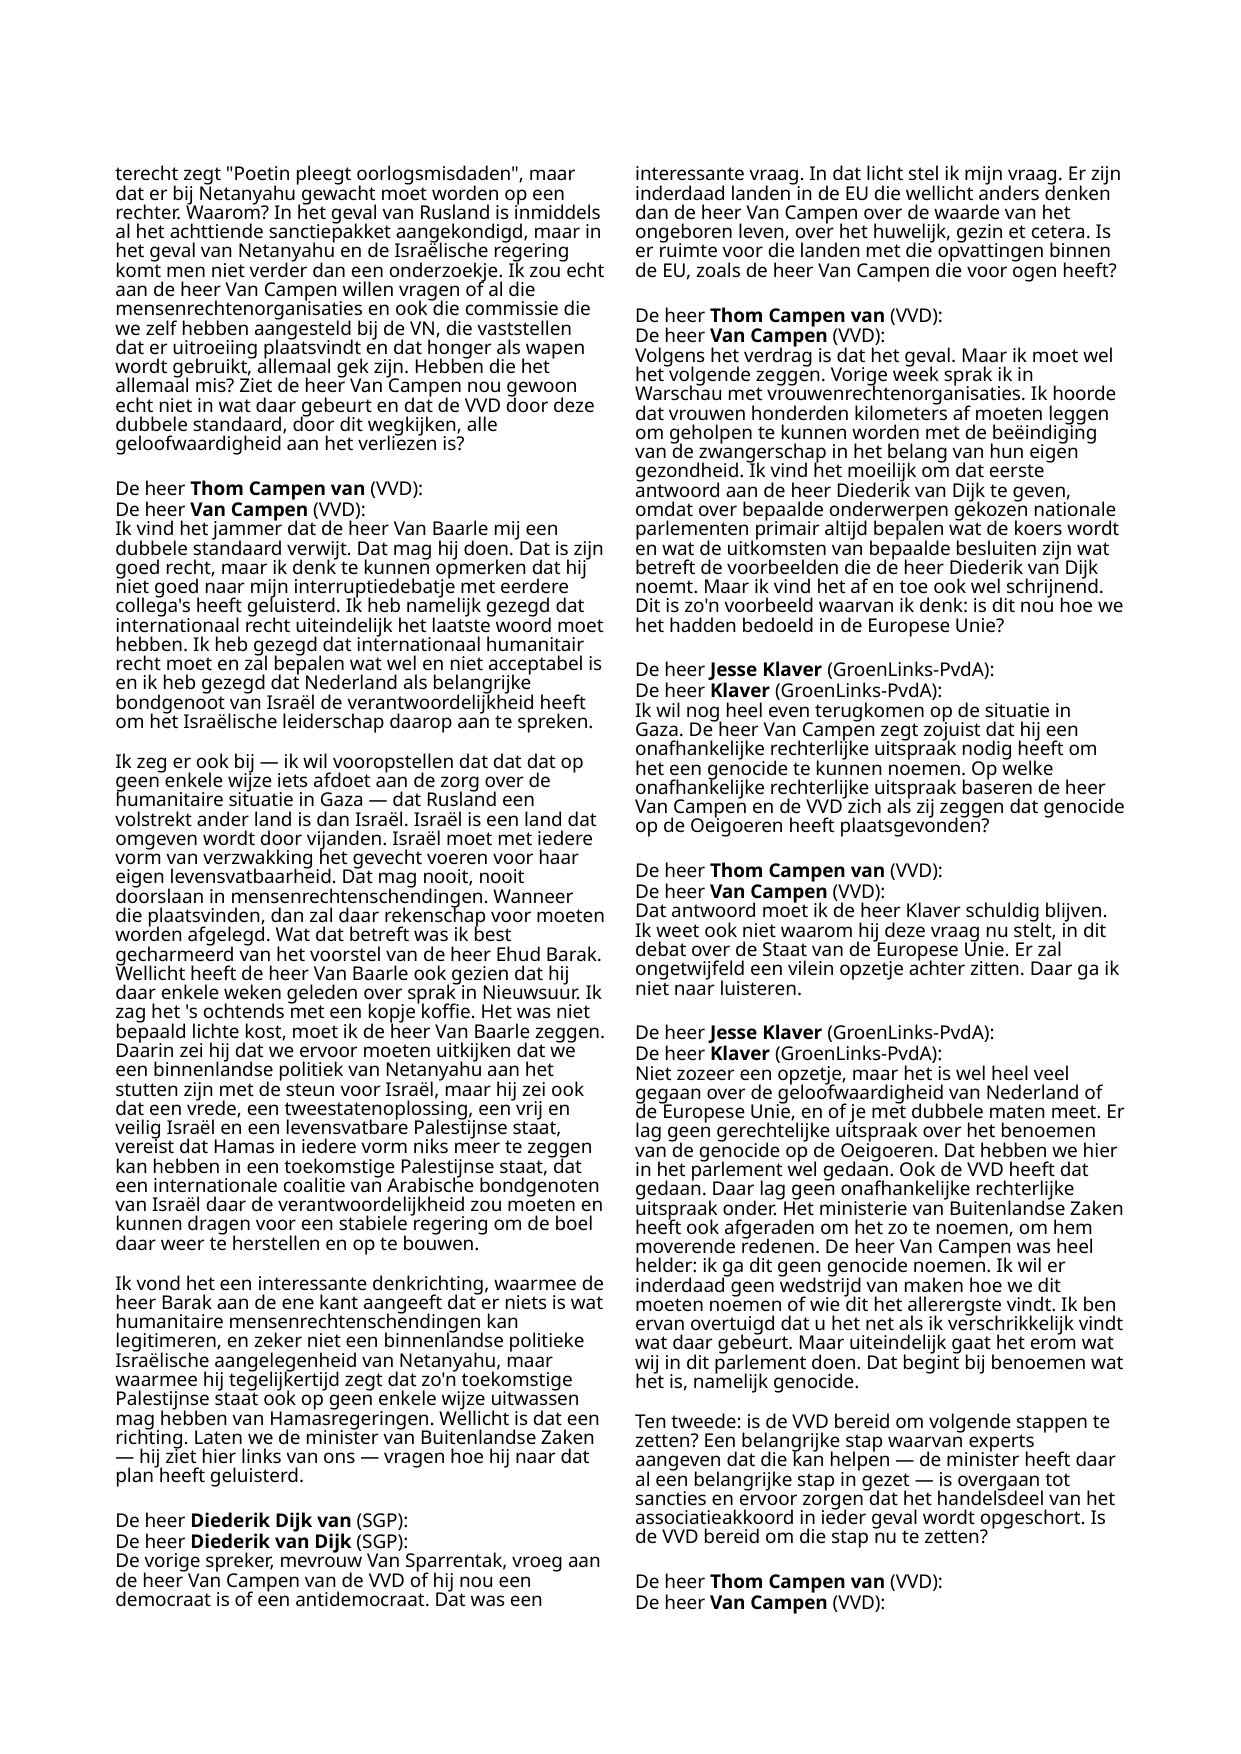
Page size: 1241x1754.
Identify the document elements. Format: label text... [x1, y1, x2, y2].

text De heer Van Campen (VVD): [635, 1594, 1125, 1614]
text Ik vind het jammer dat de heer Van Baarle mij een dubbele standaard verwijt. Dat mag hij doen. Dat is zijn goed recht, maar ik denk te kunnen opmerken dat hij niet goed naar mijn interruptiedebatje met eerdere collega's heeft geluisterd. Ik heb namelijk gezegd dat internationaal recht uiteindelijk het laatste woord moet hebben. Ik heb gezegd dat internationaal humanitair recht moet en zal bepalen wat wel en niet acceptabel is en ik heb gezegd dat Nederland als belangrijke bondgenoot van Israël de verantwoordelijkheid heeft om het Israëlische leiderschap daarop aan te spreken. [115, 520, 605, 732]
text Ik wil nog heel even terugkomen op de situatie in Gaza. De heer Van Campen zegt zojuist dat hij een onafhankelijke rechterlijke uitspraak nodig heeft om het een genocide te kunnen noemen. Op welke onafhankelijke rechterlijke uitspraak baseren de heer Van Campen en de VVD zich als zij zeggen dat genocide op de Oeigoeren heeft plaatsgevonden? [635, 702, 1125, 837]
text De vorige spreker, mevrouw Van Sparrentak, vroeg aan de heer Van Campen van de VVD of hij nou een democraat is of een antidemocraat. Dat was een [115, 1552, 605, 1610]
text De heer Thom Campen van (VVD): [635, 302, 1125, 327]
text terecht zegt "Poetin pleegt oorlogsmisdaden", maar dat er bij Netanyahu gewacht moet worden op een rechter. Waarom? In het geval van Rusland is inmiddels al het achttiende sanctiepakket aangekondigd, maar in het geval van Netanyahu en de Israëlische regering komt men niet verder dan een onderzoekje. Ik zou echt aan de heer Van Campen willen vragen of al die mensenrechtenorganisaties en ook die commissie die we zelf hebben aangesteld bij de VN, die vaststellen dat er uitroeiing plaatsvindt en dat honger als wapen wordt gebruikt, allemaal gek zijn. Hebben die het allemaal mis? Ziet de heer Van Campen nou gewoon echt niet in wat daar gebeurt en dat de VVD door deze dubbele standaard, door dit wegkijken, alle geloofwaardigheid aan het verliezen is? [115, 165, 605, 454]
text Ik zeg er ook bij — ik wil vooropstellen dat dat dat op geen enkele wijze iets afdoet aan de zorg over de humanitaire situatie in Gaza — dat Rusland een volstrekt ander land is dan Israël. Israël is een land dat omgeven wordt door vijanden. Israël moet met iedere vorm van verzwakking het gevecht voeren voor haar eigen levensvatbaarheid. Dat mag nooit, nooit doorslaan in mensenrechtenschendingen. Wanneer die plaatsvinden, dan zal daar rekenschap voor moeten worden afgelegd. Wat dat betreft was ik best gecharmeerd van het voorstel van de heer Ehud Barak. Wellicht heeft de heer Van Baarle ook gezien dat hij daar enkele weken geleden over sprak in Nieuwsuur. Ik zag het 's ochtends met een kopje koffie. Het was niet bepaald lichte kost, moet ik de heer Van Baarle zeggen. Daarin zei hij dat we ervoor moeten uitkijken dat we een binnenlandse politiek van Netanyahu aan het stutten zijn met de steun voor Israël, maar hij zei ook dat een vrede, een tweestatenoplossing, een vrij en veilig Israël en een levensvatbare Palestijnse staat, vereist dat Hamas in iedere vorm niks meer te zeggen kan hebben in een toekomstige Palestijnse staat, dat een internationale coalitie van Arabische bondgenoten van Israël daar de verantwoordelijkheid zou moeten en kunnen dragen voor een stabiele regering om de boel daar weer te herstellen en op te bouwen. [115, 753, 605, 1254]
text De heer Van Campen (VVD): [635, 327, 1125, 347]
text De heer Klaver (GroenLinks-PvdA): [635, 1045, 1125, 1064]
text De heer Thom Campen van (VVD): [115, 475, 605, 501]
text De heer Thom Campen van (VVD): [635, 1569, 1125, 1594]
text De heer Thom Campen van (VVD): [635, 857, 1125, 883]
text Volgens het verdrag is dat het geval. Maar ik moet wel het volgende zeggen. Vorige week sprak ik in Warschau met vrouwenrechtenorganisaties. Ik hoorde dat vrouwen honderden kilometers af moeten leggen om geholpen te kunnen worden met de beëindiging van de zwangerschap in het belang van hun eigen gezondheid. Ik vind het moeilijk om dat eerste antwoord aan de heer Diederik van Dijk te geven, omdat over bepaalde onderwerpen gekozen nationale parlementen primair altijd bepalen wat de koers wordt en wat de uitkomsten van bepaalde besluiten zijn wat betreft de voorbeelden die de heer Diederik van Dijk noemt. Maar ik vind het af en toe ook wel schrijnend. Dit is zo'n voorbeeld waarvan ik denk: is dit nou hoe we het hadden bedoeld in de Europese Unie? [635, 347, 1125, 636]
text Ik vond het een interessante denkrichting, waarmee de heer Barak aan de ene kant aangeeft dat er niets is wat humanitaire mensenrechtenschendingen kan legitimeren, en zeker niet een binnenlandse politieke Israëlische aangelegenheid van Netanyahu, maar waarmee hij tegelijkertijd zegt dat zo'n toekomstige Palestijnse staat ook op geen enkele wijze uitwassen mag hebben van Hamasregeringen. Wellicht is dat een richting. Laten we de minister van Buitenlandse Zaken — hij ziet hier links van ons — vragen hoe hij naar dat plan heeft geluisterd. [115, 1275, 605, 1487]
text Dat antwoord moet ik de heer Klaver schuldig blijven. Ik weet ook niet waarom hij deze vraag nu stelt, in dit debat over de Staat van de Europese Unie. Er zal ongetwijfeld een vilein opzetje achter zitten. Daar ga ik niet naar luisteren. [635, 902, 1125, 999]
text De heer Van Campen (VVD): [115, 501, 605, 520]
text De heer Diederik van Dijk (SGP): [115, 1533, 605, 1552]
text interessante vraag. In dat licht stel ik mijn vraag. Er zijn inderdaad landen in de EU die wellicht anders denken dan de heer Van Campen over de waarde van het ongeboren leven, over het huwelijk, gezin et cetera. Is er ruimte voor die landen met die opvattingen binnen de EU, zoals de heer Van Campen die voor ogen heeft? [635, 165, 1125, 281]
text De heer Diederik Dijk van (SGP): [115, 1507, 605, 1533]
text De heer Van Campen (VVD): [635, 883, 1125, 902]
text De heer Jesse Klaver (GroenLinks-PvdA): [635, 657, 1125, 682]
text De heer Klaver (GroenLinks-PvdA): [635, 682, 1125, 702]
text Niet zozeer een opzetje, maar het is wel heel veel gegaan over de geloofwaardigheid van Nederland of de Europese Unie, en of je met dubbele maten meet. Er lag geen gerechtelijke uitspraak over het benoemen van de genocide op de Oeigoeren. Dat hebben we hier in het parlement wel gedaan. Ook de VVD heeft dat gedaan. Daar lag geen onafhankelijke rechterlijke uitspraak onder. Het ministerie van Buitenlandse Zaken heeft ook afgeraden om het zo te noemen, om hem moverende redenen. De heer Van Campen was heel helder: ik ga dit geen genocide noemen. Ik wil er inderdaad geen wedstrijd van maken hoe we dit moeten noemen of wie dit het allerergste vindt. Ik ben ervan overtuigd dat u het net als ik verschrikkelijk vindt wat daar gebeurt. Maar uiteindelijk gaat het erom wat wij in dit parlement doen. Dat begint bij benoemen wat het is, namelijk genocide. [635, 1064, 1125, 1392]
text De heer Jesse Klaver (GroenLinks-PvdA): [635, 1019, 1125, 1045]
text Ten tweede: is de VVD bereid om volgende stappen te zetten? Een belangrijke stap waarvan experts aangeven dat die kan helpen — de minister heeft daar al een belangrijke stap in gezet — is overgaan tot sancties en ervoor zorgen dat het handelsdeel van het associatieakkoord in ieder geval wordt opgeschort. Is de VVD bereid om die stap nu te zetten? [635, 1413, 1125, 1548]
